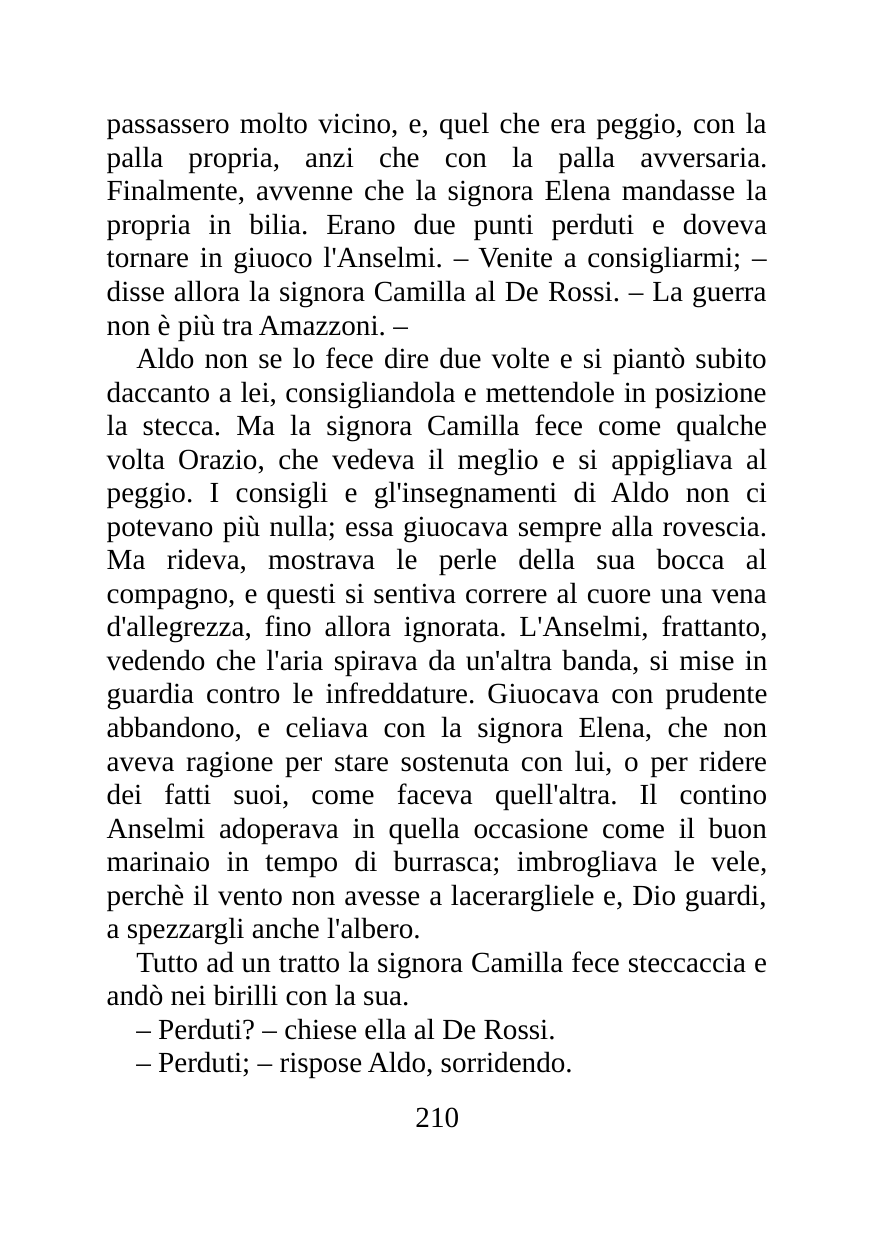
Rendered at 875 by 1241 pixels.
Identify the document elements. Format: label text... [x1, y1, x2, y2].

text ‒ Perduti; ‒ rispose Aldo, sorridendo. [106, 1046, 768, 1079]
text passassero molto vicino, e, quel che era peggio, con la palla propria, anzi che con la palla avversaria. Finalmente, avvenne che la signora Elena mandasse la propria in bilia. Erano due punti perduti e doveva tornare in giuoco l'Anselmi. ‒ Venite a consigliarmi; ‒ disse allora la signora Camilla al De Rossi. ‒ La guerra non è più tra Amazzoni. ‒ [106, 106, 768, 341]
text Tutto ad un tratto la signora Camilla fece steccaccia e andò nei birilli con la sua. [106, 945, 768, 1012]
text ‒ Perduti? ‒ chiese ella al De Rossi. [106, 1012, 768, 1046]
text Aldo non se lo fece dire due volte e si piantò subito daccanto a lei, consigliandola e mettendole in posizione la stecca. Ma la signora Camilla fece come qualche volta Orazio, che vedeva il meglio e si appigliava al peggio. I consigli e gl'insegnamenti di Aldo non ci potevano più nulla; essa giuocava sempre alla rovescia. Ma rideva, mostrava le perle della sua bocca al compagno, e questi si sentiva correre al cuore una vena d'allegrezza, fino allora ignorata. L'Anselmi, frattanto, vedendo che l'aria spirava da un'altra banda, si mise in guardia contro le infreddature. Giuocava con prudente abbandono, e celiava con la signora Elena, che non aveva ragione per stare sostenuta con lui, o per ridere dei fatti suoi, come faceva quell'altra. Il contino Anselmi adoperava in quella occasione come il buon marinaio in tempo di burrasca; imbrogliava le vele, perchè il vento non avesse a lacerargliele e, Dio guardi, a spezzargli anche l'albero. [106, 341, 768, 945]
